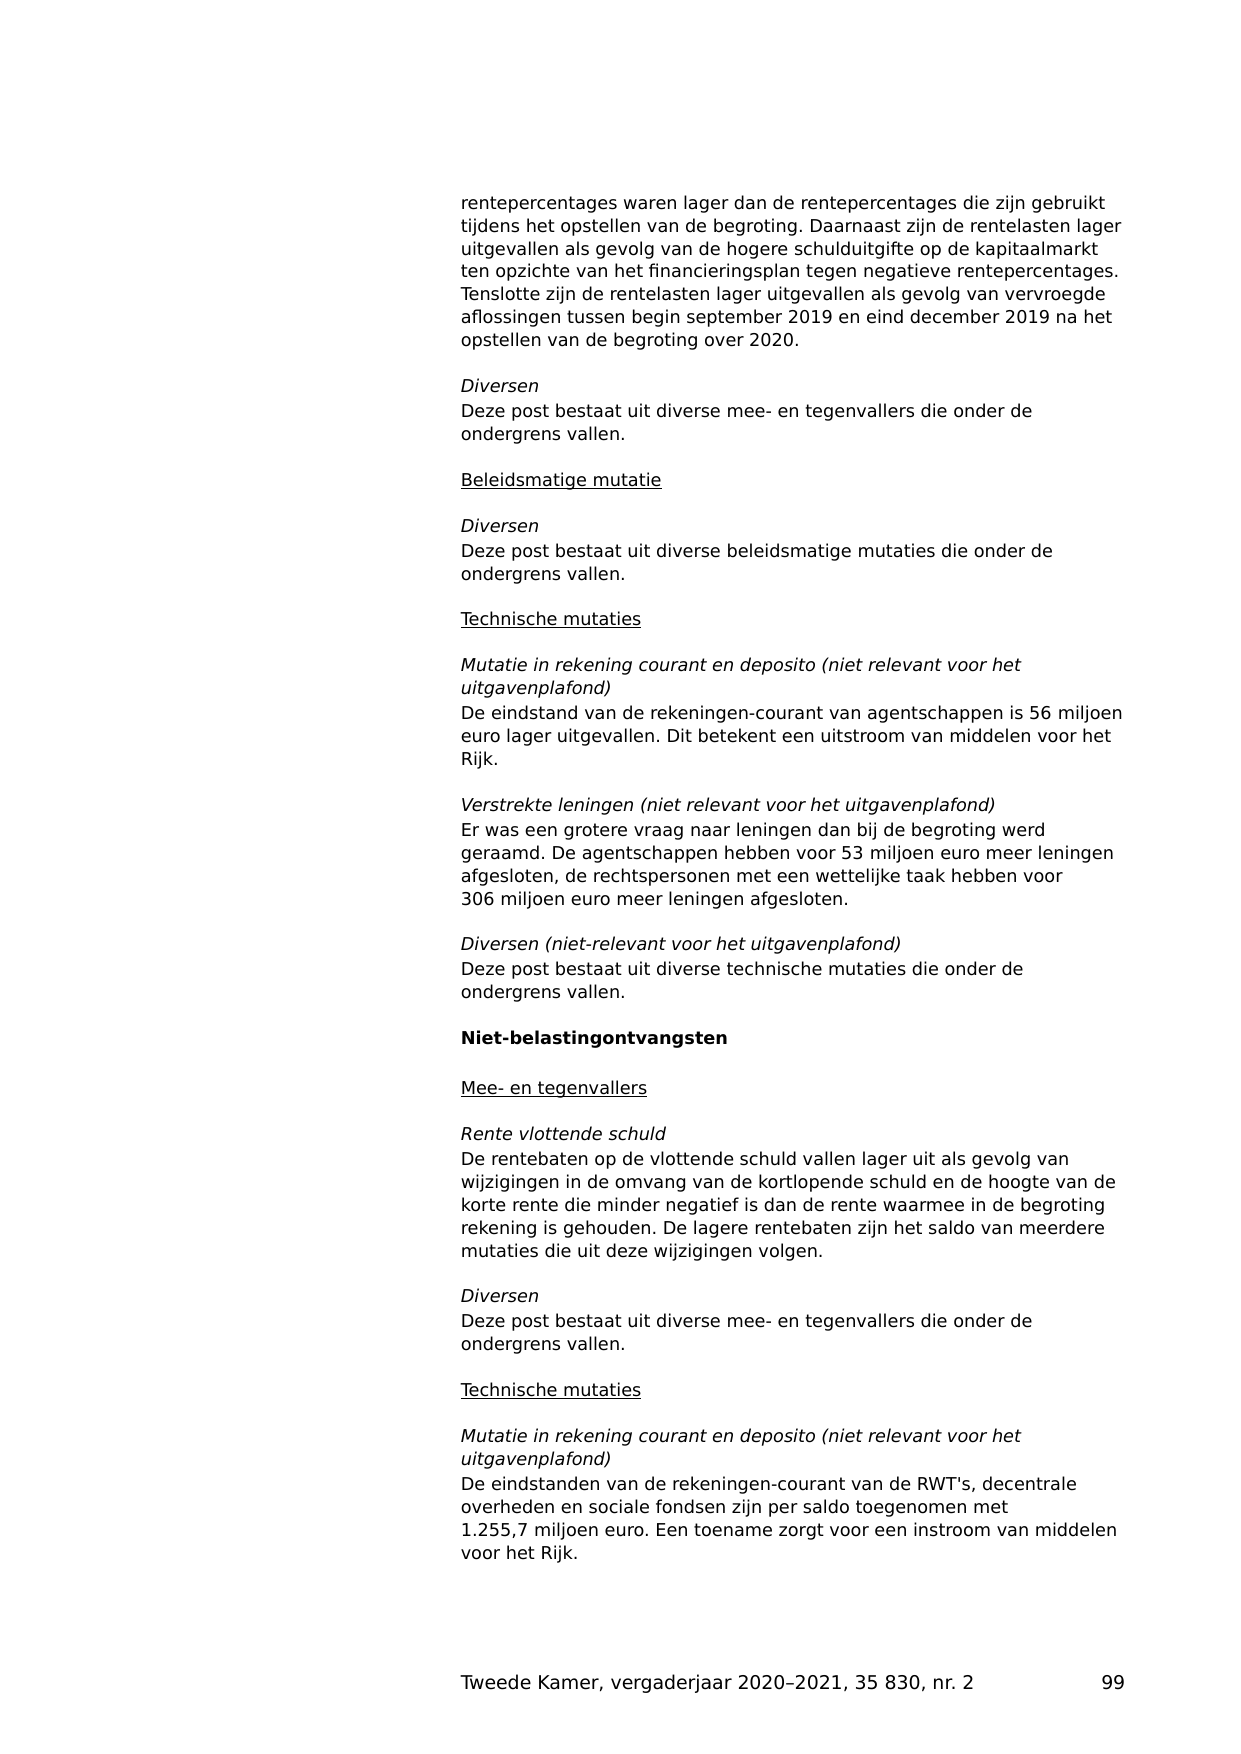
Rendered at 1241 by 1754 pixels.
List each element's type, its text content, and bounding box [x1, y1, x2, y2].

text Mee- en tegenvallers [461, 1076, 1125, 1099]
text Technische mutaties [461, 1378, 1125, 1401]
text Rente vlottende schuld [461, 1122, 1125, 1145]
text Er was een grotere vraag naar leningen dan bij de begroting werd geraamd. De agentschappen hebben voor 53 miljoen euro meer leningen afgesloten, de rechtspersonen met een wettelijke taak hebben voor 306 miljoen euro meer leningen afgesloten. [461, 818, 1125, 909]
text Diversen [461, 514, 1125, 537]
text Deze post bestaat uit diverse mee- en tegenvallers die onder de ondergrens vallen. [461, 399, 1125, 445]
text De eindstanden van de rekeningen-courant van de RWT's, decentrale overheden en sociale fondsen zijn per saldo toegenomen met 1.255,7 miljoen euro. Een toename zorgt voor een instroom van middelen voor het Rijk. [461, 1472, 1125, 1564]
text Diversen [461, 1284, 1125, 1307]
text De rentebaten op de vlottende schuld vallen lager uit als gevolg van wijzigingen in de omvang van de kortlopende schuld en de hoogte van de korte rente die minder negatief is dan de rente waarmee in de begroting rekening is gehouden. De lagere rentebaten zijn het saldo van meerdere mutaties die uit deze wijzigingen volgen. [461, 1147, 1125, 1262]
text Technische mutaties [461, 607, 1125, 630]
text Deze post bestaat uit diverse mee- en tegenvallers die onder de ondergrens vallen. [461, 1309, 1125, 1355]
text Niet-belastingontvangsten [461, 1026, 1125, 1049]
text Deze post bestaat uit diverse technische mutaties die onder de ondergrens vallen. [461, 957, 1125, 1003]
text Diversen (niet-relevant voor het uitgavenplafond) [461, 932, 1125, 955]
text Beleidsmatige mutatie [461, 468, 1125, 491]
text Verstrekte leningen (niet relevant voor het uitgavenplafond) [461, 793, 1125, 816]
text rentepercentages waren lager dan de rentepercentages die zijn gebruikt tijdens het opstellen van de begroting. Daarnaast zijn de rentelasten lager uitgevallen als gevolg van de hogere schulduitgifte op de kapitaalmarkt ten opzichte van het financieringsplan tegen negatieve rentepercentages. Tenslotte zijn de rentelasten lager uitgevallen als gevolg van vervroegde aflossingen tussen begin september 2019 en eind december 2019 na het opstellen van de begroting over 2020. [461, 191, 1125, 351]
text Mutatie in rekening courant en deposito (niet relevant voor het uitgavenplafond) [461, 1424, 1125, 1470]
text Diversen [461, 374, 1125, 397]
text Deze post bestaat uit diverse beleidsmatige mutaties die onder de ondergrens vallen. [461, 539, 1125, 584]
text De eindstand van de rekeningen-courant van agentschappen is 56 miljoen euro lager uitgevallen. Dit betekent een uitstroom van middelen voor het Rijk. [461, 701, 1125, 770]
text Mutatie in rekening courant en deposito (niet relevant voor het uitgavenplafond) [461, 653, 1125, 699]
